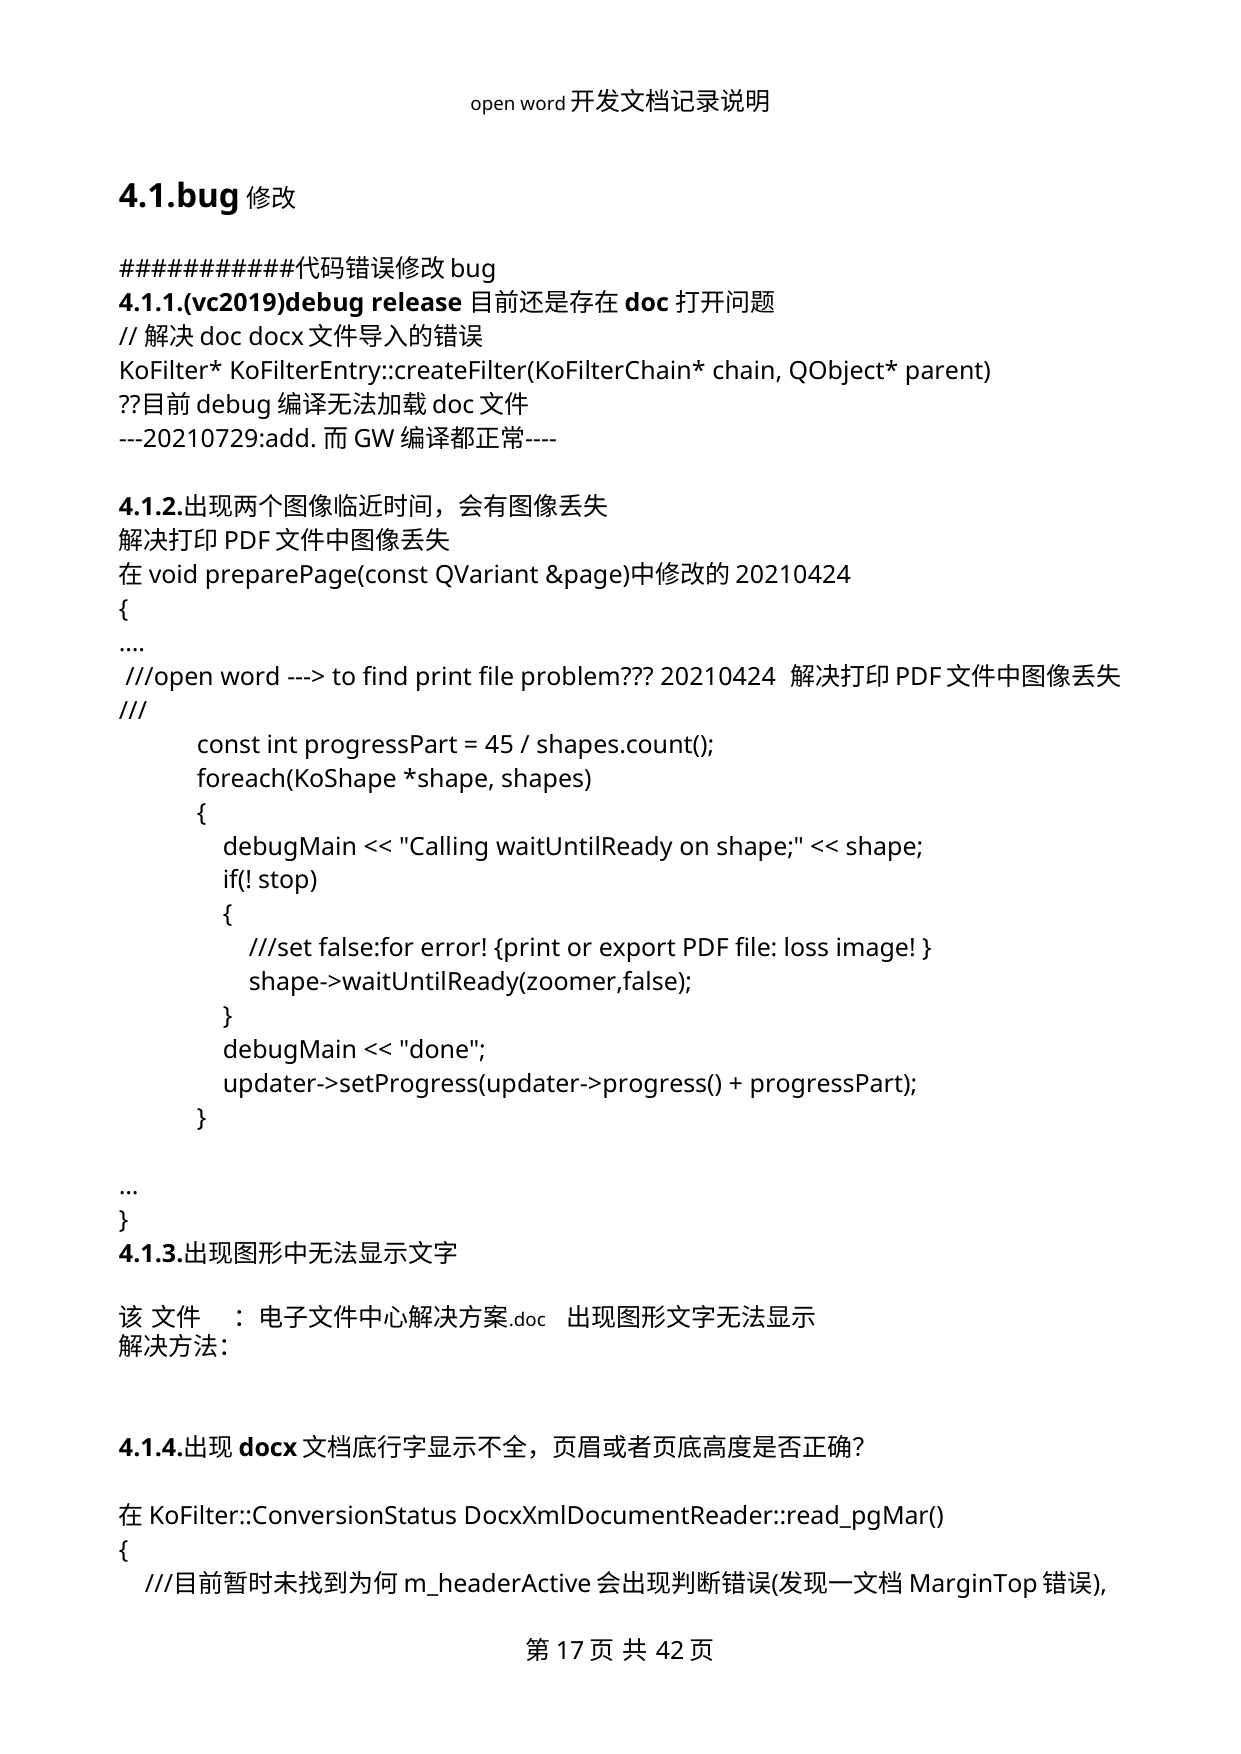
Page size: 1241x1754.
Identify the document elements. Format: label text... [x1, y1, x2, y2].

text KoFilter* KoFilterEntry::createFilter(KoFilterChain* chain, QObject* parent) [119, 353, 1121, 387]
text { [119, 794, 1121, 828]
text } [119, 998, 1121, 1032]
text ///open word ---> to find print file problem??? 20210424 解决打印PDF文件中图像丢失/// [119, 659, 1121, 727]
text { [119, 591, 1121, 625]
text shape->waitUntilReady(zoomer,false); [119, 964, 1121, 998]
text ###########代码错误修改bug [119, 251, 1121, 285]
text { [119, 896, 1121, 930]
text } [119, 1100, 1121, 1134]
text ---20210729:add. 而GW编译都正常---- [119, 421, 1121, 455]
text ??目前debug编译无法加载doc文件 [119, 387, 1121, 421]
subtitle 出现图形中无法显示文字 [119, 1236, 1121, 1270]
text debugMain << "done"; [119, 1032, 1121, 1066]
text if(! stop) [119, 862, 1121, 896]
subtitle (vc2019)debug release 目前还是存在doc 打开问题 [119, 285, 1121, 319]
text updater->setProgress(updater->progress() + progressPart); [119, 1066, 1121, 1100]
text ///set false:for error! {print or export PDF file: loss image! } [119, 930, 1121, 964]
text 在KoFilter::ConversionStatus DocxXmlDocumentReader::read_pgMar() [119, 1498, 1121, 1532]
text 该 文件 ：电子文件中心解决方案.doc 出现图形文字无法显示 [119, 1304, 1121, 1333]
text 解决打印PDF文件中图像丢失 [119, 523, 1121, 557]
subtitle bug修改 [119, 171, 1121, 217]
text 解决方法： [119, 1333, 1121, 1362]
text // 解决doc docx文件导入的错误 [119, 319, 1121, 353]
text } [119, 1202, 1121, 1236]
text 在void preparePage(const QVariant &page)中修改的20210424 [119, 557, 1121, 591]
text { [119, 1532, 1121, 1566]
text const int progressPart = 45 / shapes.count(); [119, 727, 1121, 761]
text ///目前暂时未找到为何m_headerActive会出现判断错误(发现一文档MarginTop错误), [119, 1566, 1121, 1599]
text foreach(KoShape *shape, shapes) [119, 761, 1121, 794]
text .... [119, 625, 1121, 659]
subtitle 出现两个图像临近时间，会有图像丢失 [119, 489, 1121, 523]
text debugMain << "Calling waitUntilReady on shape;" << shape; [119, 828, 1121, 862]
text ... [119, 1168, 1121, 1202]
subtitle 出现docx文档底行字显示不全，页眉或者页底高度是否正确？ [119, 1430, 1121, 1464]
